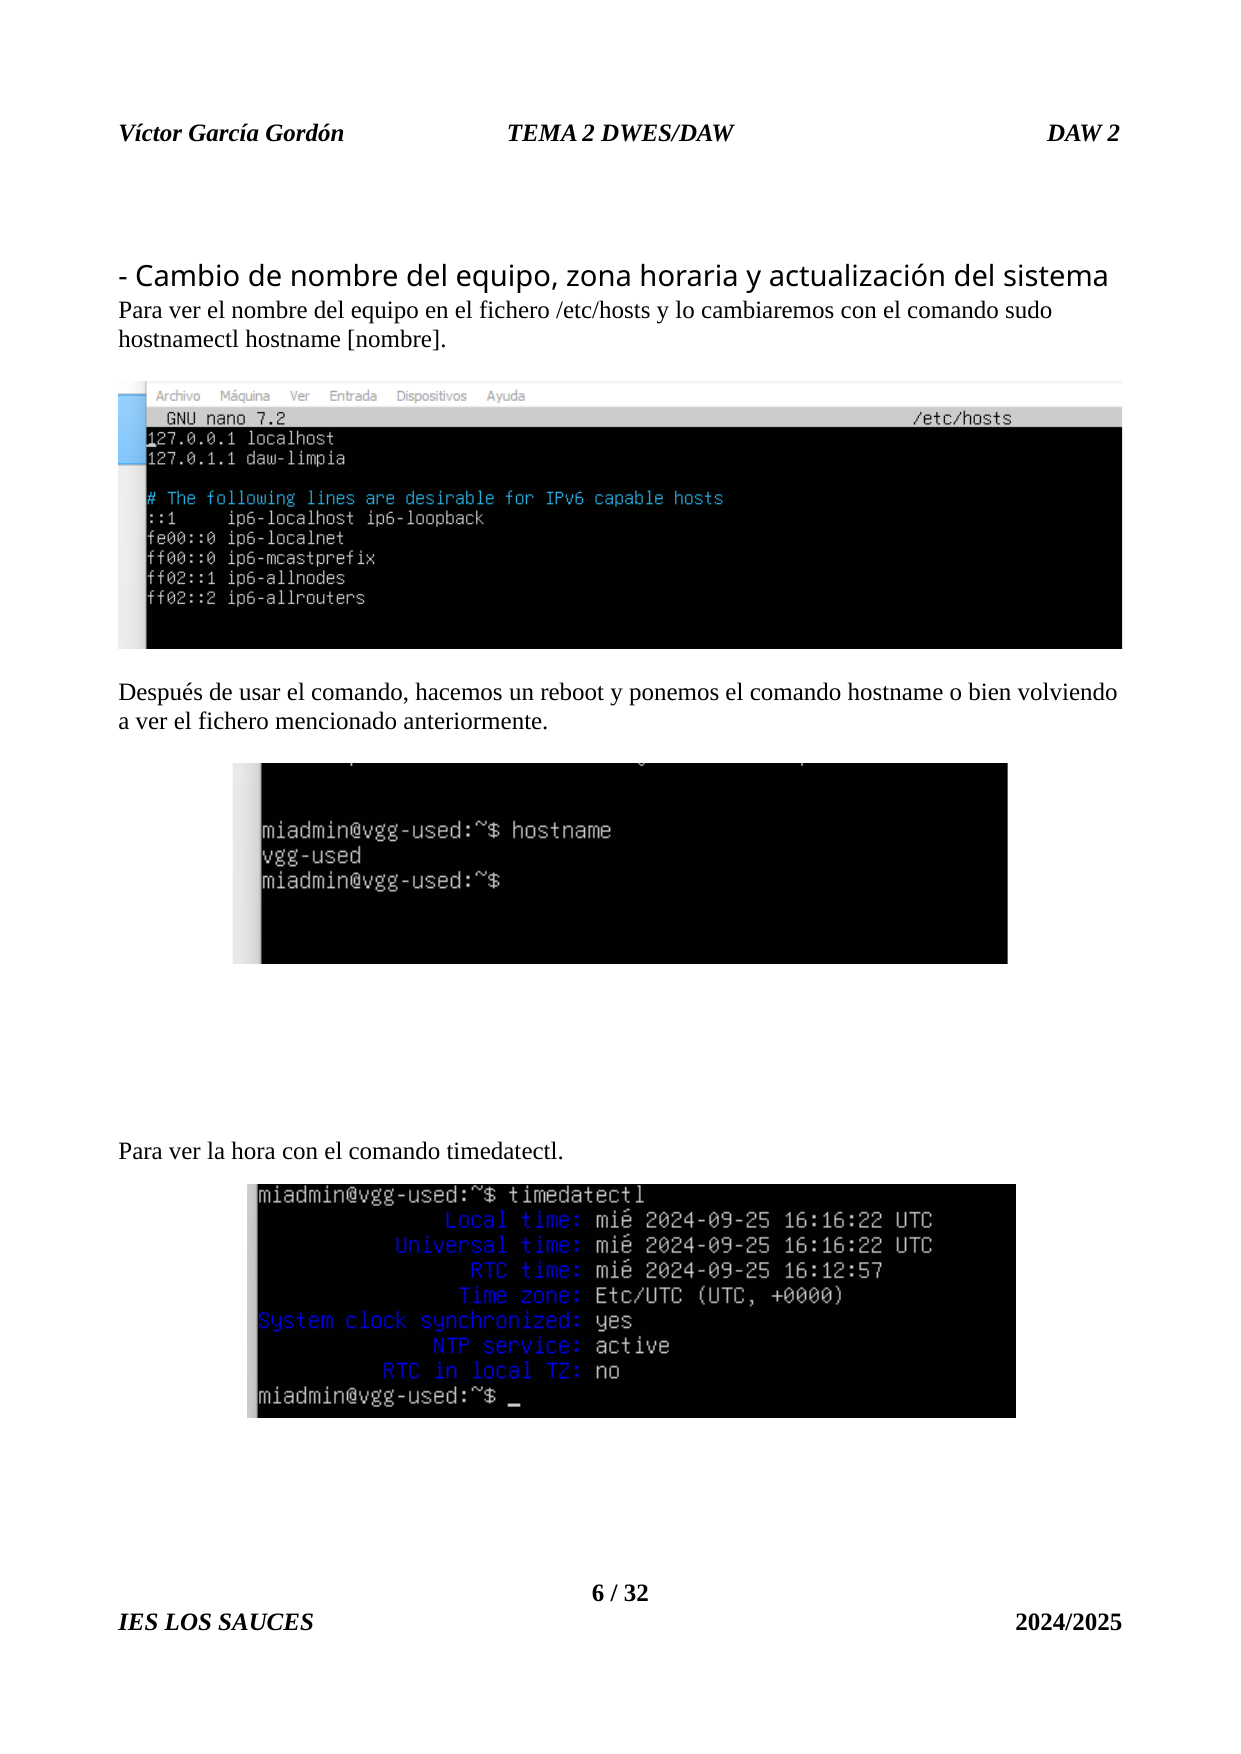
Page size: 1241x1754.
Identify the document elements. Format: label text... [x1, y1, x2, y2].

text Para ver la hora con el comando timedatectl. [118, 1136, 1122, 1165]
picture [118, 381, 1123, 649]
text - Cambio de nombre del equipo, zona horaria y actualización del sistema [118, 256, 1122, 295]
picture [247, 1184, 1016, 1418]
text Para ver el nombre del equipo en el fichero /etc/hosts y lo cambiaremos con el comando sudo hostnamectl hostname [nombre]. [118, 295, 1122, 353]
text Después de usar el comando, hacemos un reboot y ponemos el comando hostname o bien volviendo a ver el fichero mencionado anteriormente. [118, 677, 1122, 735]
picture [232, 763, 1008, 964]
